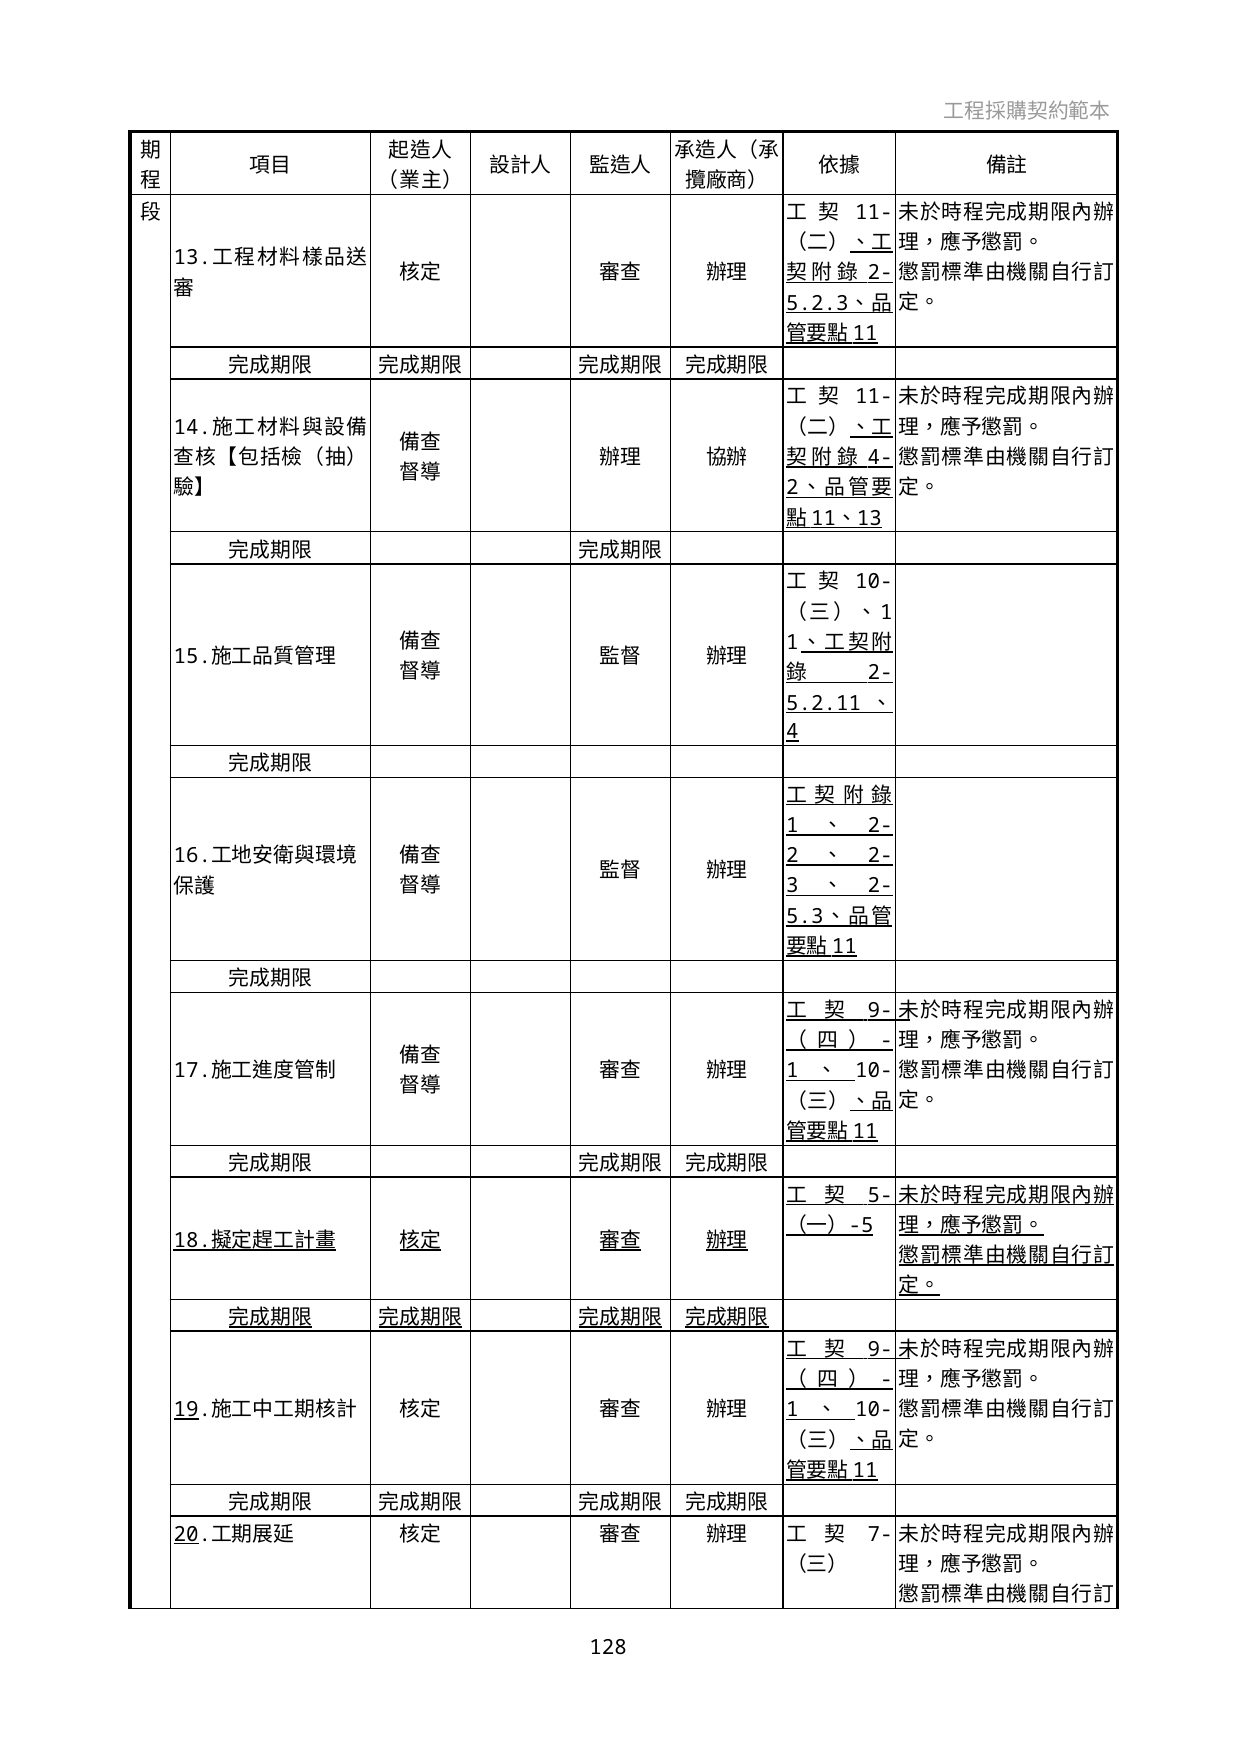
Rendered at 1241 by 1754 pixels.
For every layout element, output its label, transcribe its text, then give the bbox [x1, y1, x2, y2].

table_cell 工契5-（一）-5 [784, 1178, 895, 1299]
table_cell [471, 746, 570, 776]
table_header 備註 [896, 133, 1116, 193]
table_cell 完成期限 [571, 1485, 670, 1515]
table_cell 備查 督導 [371, 993, 470, 1144]
table_cell 審查 [571, 1178, 670, 1299]
table_cell 完成期限 [571, 532, 670, 563]
table_cell [471, 1485, 570, 1515]
table_cell 工契9-（四）-1、10-（三）、品管要點11 [784, 1332, 895, 1483]
table_cell 辦理 [671, 993, 782, 1144]
table_header 監造人 [571, 133, 670, 193]
table_cell 辦理 [671, 778, 782, 960]
table_cell [571, 961, 670, 991]
table_cell [471, 1300, 570, 1330]
table_cell [671, 532, 782, 563]
table_cell [671, 961, 782, 991]
table_cell [896, 348, 1116, 378]
table_cell 未於時程完成期限內辦理，應予懲罰。 懲罰標準由機關自行訂定。 [896, 1178, 1116, 1299]
table_cell [896, 961, 1116, 991]
table_cell [784, 746, 895, 776]
table_cell 完成期限 [171, 1146, 370, 1176]
table_cell 完成期限 [171, 1300, 370, 1330]
table_cell [471, 380, 570, 531]
table_cell [371, 746, 470, 776]
table_cell [571, 746, 670, 776]
table_cell 審查 [571, 1517, 670, 1607]
table_cell 15.施工品質管理 [171, 565, 370, 744]
table_cell [471, 1178, 570, 1299]
table_cell [896, 778, 1116, 960]
table_cell [784, 348, 895, 378]
table_cell 辦理 [671, 565, 782, 744]
table_cell 20.工期展延 [171, 1517, 370, 1607]
table_cell 辦理 [671, 1178, 782, 1299]
table_cell [896, 1485, 1116, 1515]
table_cell 工契9-（四）-1、10-（三）、品管要點11 [784, 993, 895, 1144]
table_cell 完成期限 [671, 1300, 782, 1330]
table_cell 工契附錄1、2-2、2-3、2-5.3、品管要點11 [784, 778, 895, 960]
table_cell 完成期限 [371, 1485, 470, 1515]
table_cell [471, 1517, 570, 1607]
table_cell [471, 778, 570, 960]
table_cell 完成期限 [171, 746, 370, 776]
table_cell [471, 1146, 570, 1176]
table_header 期程 [132, 133, 170, 193]
table_cell 監督 [571, 565, 670, 744]
table_cell 完成期限 [171, 532, 370, 563]
table_cell 核定 [371, 195, 470, 346]
table_cell 完成期限 [571, 348, 670, 378]
table_cell [471, 1332, 570, 1483]
table_cell [784, 1300, 895, 1330]
table_cell 完成期限 [671, 348, 782, 378]
table_cell 完成期限 [171, 1485, 370, 1515]
table_cell [671, 746, 782, 776]
table_cell 辦理 [671, 1517, 782, 1607]
table_cell 協辦 [671, 380, 782, 531]
table_cell 監督 [571, 778, 670, 960]
table_cell 備查 督導 [371, 565, 470, 744]
table_cell [784, 1485, 895, 1515]
table_cell [896, 565, 1116, 744]
table_cell [784, 532, 895, 563]
table_cell [784, 961, 895, 991]
table_cell [471, 348, 570, 378]
table_cell [371, 532, 470, 563]
table_cell [471, 993, 570, 1144]
table_cell 工契10-（三）、11、工契附錄2-5.2.11、4 [784, 565, 895, 744]
table_cell 16.工地安衛與環境 保護 [171, 778, 370, 960]
table_cell 未於時程完成期限內辦理，應予懲罰。 懲罰標準由機關自行訂定。 [896, 195, 1116, 346]
table_header 項目 [171, 133, 370, 193]
table_cell [471, 565, 570, 744]
table_cell 核定 [371, 1517, 470, 1607]
table_cell 13.工程材料樣品送審 [171, 195, 370, 346]
table_cell [371, 1146, 470, 1176]
table_header 設計人 [471, 133, 570, 193]
table_cell [471, 961, 570, 991]
table_cell 17.施工進度管制 [171, 993, 370, 1144]
table_cell 未於時程完成期限內辦理，應予懲罰。 懲罰標準由機關自行訂定。 [896, 993, 1116, 1144]
table_cell 審查 [571, 195, 670, 346]
table_cell 辦理 [671, 195, 782, 346]
table_cell 14.施工材料與設備查核【包括檢（抽）驗】 [171, 380, 370, 531]
table_cell 審查 [571, 993, 670, 1144]
table_header 承造人（承攬廠商） [671, 133, 782, 193]
table_cell 完成期限 [371, 1300, 470, 1330]
table_cell 辦理 [671, 1332, 782, 1483]
table_header 起造人 （業主） [371, 133, 470, 193]
table_cell 完成期限 [671, 1485, 782, 1515]
table_cell 審查 [571, 1332, 670, 1483]
table_cell 辦理 [571, 380, 670, 531]
table_cell 完成期限 [571, 1300, 670, 1330]
table_cell [371, 961, 470, 991]
table_cell 未於時程完成期限內辦理，應予懲罰。 懲罰標準由機關自行訂定。 [896, 380, 1116, 531]
table_cell 完成期限 [371, 348, 470, 378]
table_cell 未於時程完成期限內辦理，應予懲罰。 懲罰標準由機關自行訂定。 [896, 1332, 1116, 1483]
table_cell 完成期限 [171, 348, 370, 378]
table_cell 備查 督導 [371, 380, 470, 531]
table_cell [896, 1146, 1116, 1176]
table_header 依據 [784, 133, 895, 193]
table_cell 工契11-（二）、工契附錄2-5.2.3、品管要點11 [784, 195, 895, 346]
table_cell 段 [132, 195, 170, 1607]
table_cell [896, 532, 1116, 563]
table_cell 完成期限 [671, 1146, 782, 1176]
table_cell 完成期限 [571, 1146, 670, 1176]
table_cell 完成期限 [171, 961, 370, 991]
table_cell [896, 746, 1116, 776]
table_cell 工契11-（二）、工契附錄4-2、品管要點11、13 [784, 380, 895, 531]
table_cell [471, 532, 570, 563]
table_cell 核定 [371, 1178, 470, 1299]
table_cell 工契7-（三） [784, 1517, 895, 1607]
table_cell 18.擬定趕工計畫 [171, 1178, 370, 1299]
table_cell 未於時程完成期限內辦理，應予懲罰。 懲罰標準由機關自行訂 [896, 1517, 1116, 1607]
table_cell [896, 1300, 1116, 1330]
table_cell 核定 [371, 1332, 470, 1483]
table_cell [471, 195, 570, 346]
table_cell 備查 督導 [371, 778, 470, 960]
table_cell [784, 1146, 895, 1176]
table_cell 19.施工中工期核計 [171, 1332, 370, 1483]
